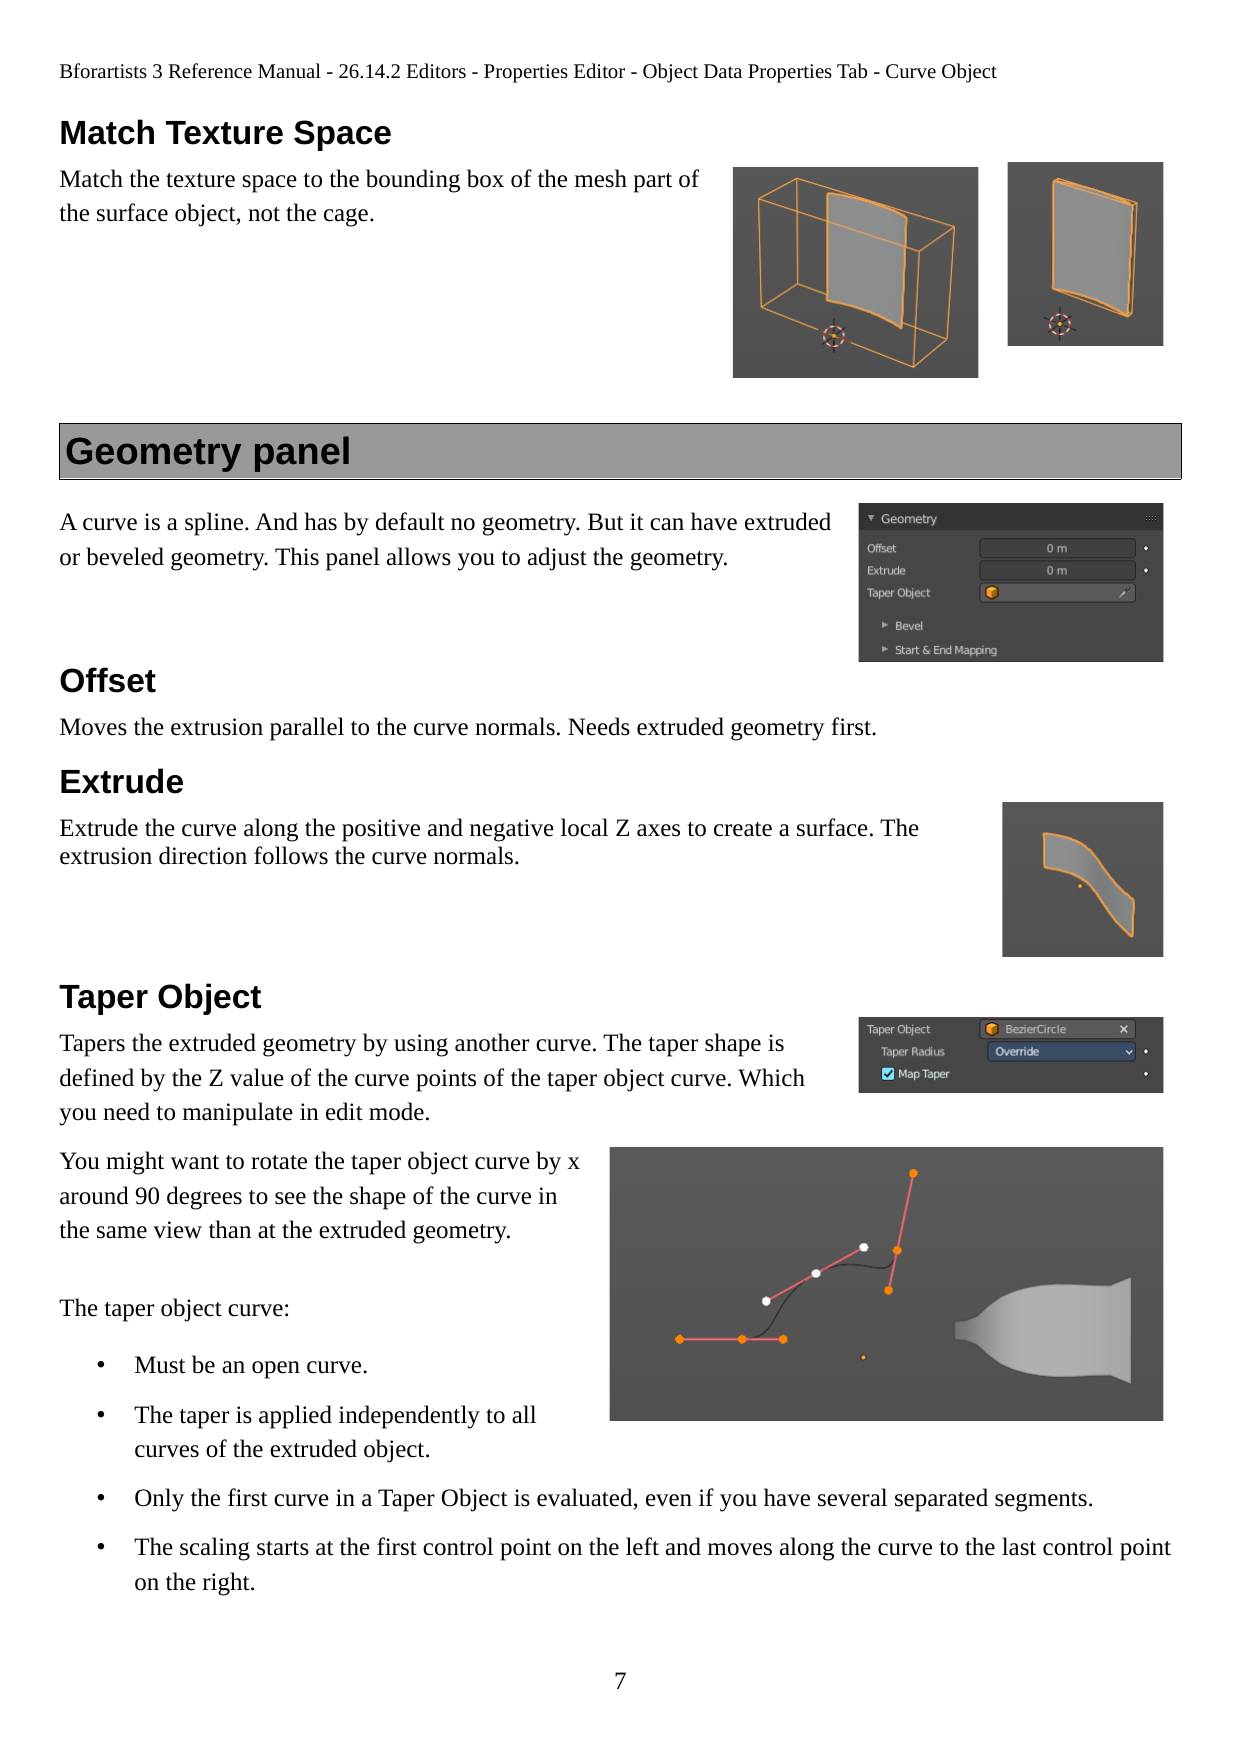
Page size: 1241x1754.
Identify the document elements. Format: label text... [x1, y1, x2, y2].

picture [858, 1017, 1164, 1093]
text Match the texture space to the bounding box of the mesh part of the surface object, not the cage. [59, 164, 1007, 227]
text [1164, 1293, 1181, 1322]
list Must be an open curve. [97, 1351, 609, 1379]
picture [732, 167, 979, 378]
list Only the first curve in a Taper Object is evaluated, even if you have several separated segments. [97, 1483, 1181, 1512]
text Tapers the extruded geometry by using another curve. The taper shape is defined by the Z value of the curve points of the taper object curve. Which you need to manipulate in edit mode. [59, 1028, 1181, 1126]
text The taper object curve: [59, 1293, 609, 1322]
picture [609, 1147, 1164, 1421]
picture [1002, 802, 1164, 957]
list [1164, 1351, 1181, 1379]
subtitle Match Texture Space [59, 113, 1181, 151]
text Extrude the curve along the positive and negative local Z axes to create a surface. The extrusion direction follows the curve normals. [59, 813, 1002, 870]
list The taper is applied independently to all curves of the extruded object. [97, 1400, 1181, 1463]
subtitle Offset [59, 661, 1181, 699]
list The scaling starts at the first control point on the left and moves along the curve to the last control point on the right. [97, 1532, 1181, 1596]
subtitle Taper Object [59, 977, 1181, 1016]
text A curve is a spline. And has by default no geometry. But it can have extruded or beveled geometry. This panel allows you to adjust the geometry. [59, 507, 858, 571]
picture [858, 503, 1164, 662]
subtitle Extrude [59, 761, 1181, 800]
picture [1007, 162, 1164, 346]
text You might want to rotate the taper object curve by x around 90 degrees to see the shape of the curve in the same view than at the extruded geometry. [59, 1146, 1181, 1244]
table_header Geometry panel [60, 424, 1181, 478]
text Moves the extrusion parallel to the curve normals. Needs extruded geometry first. [59, 712, 1181, 741]
